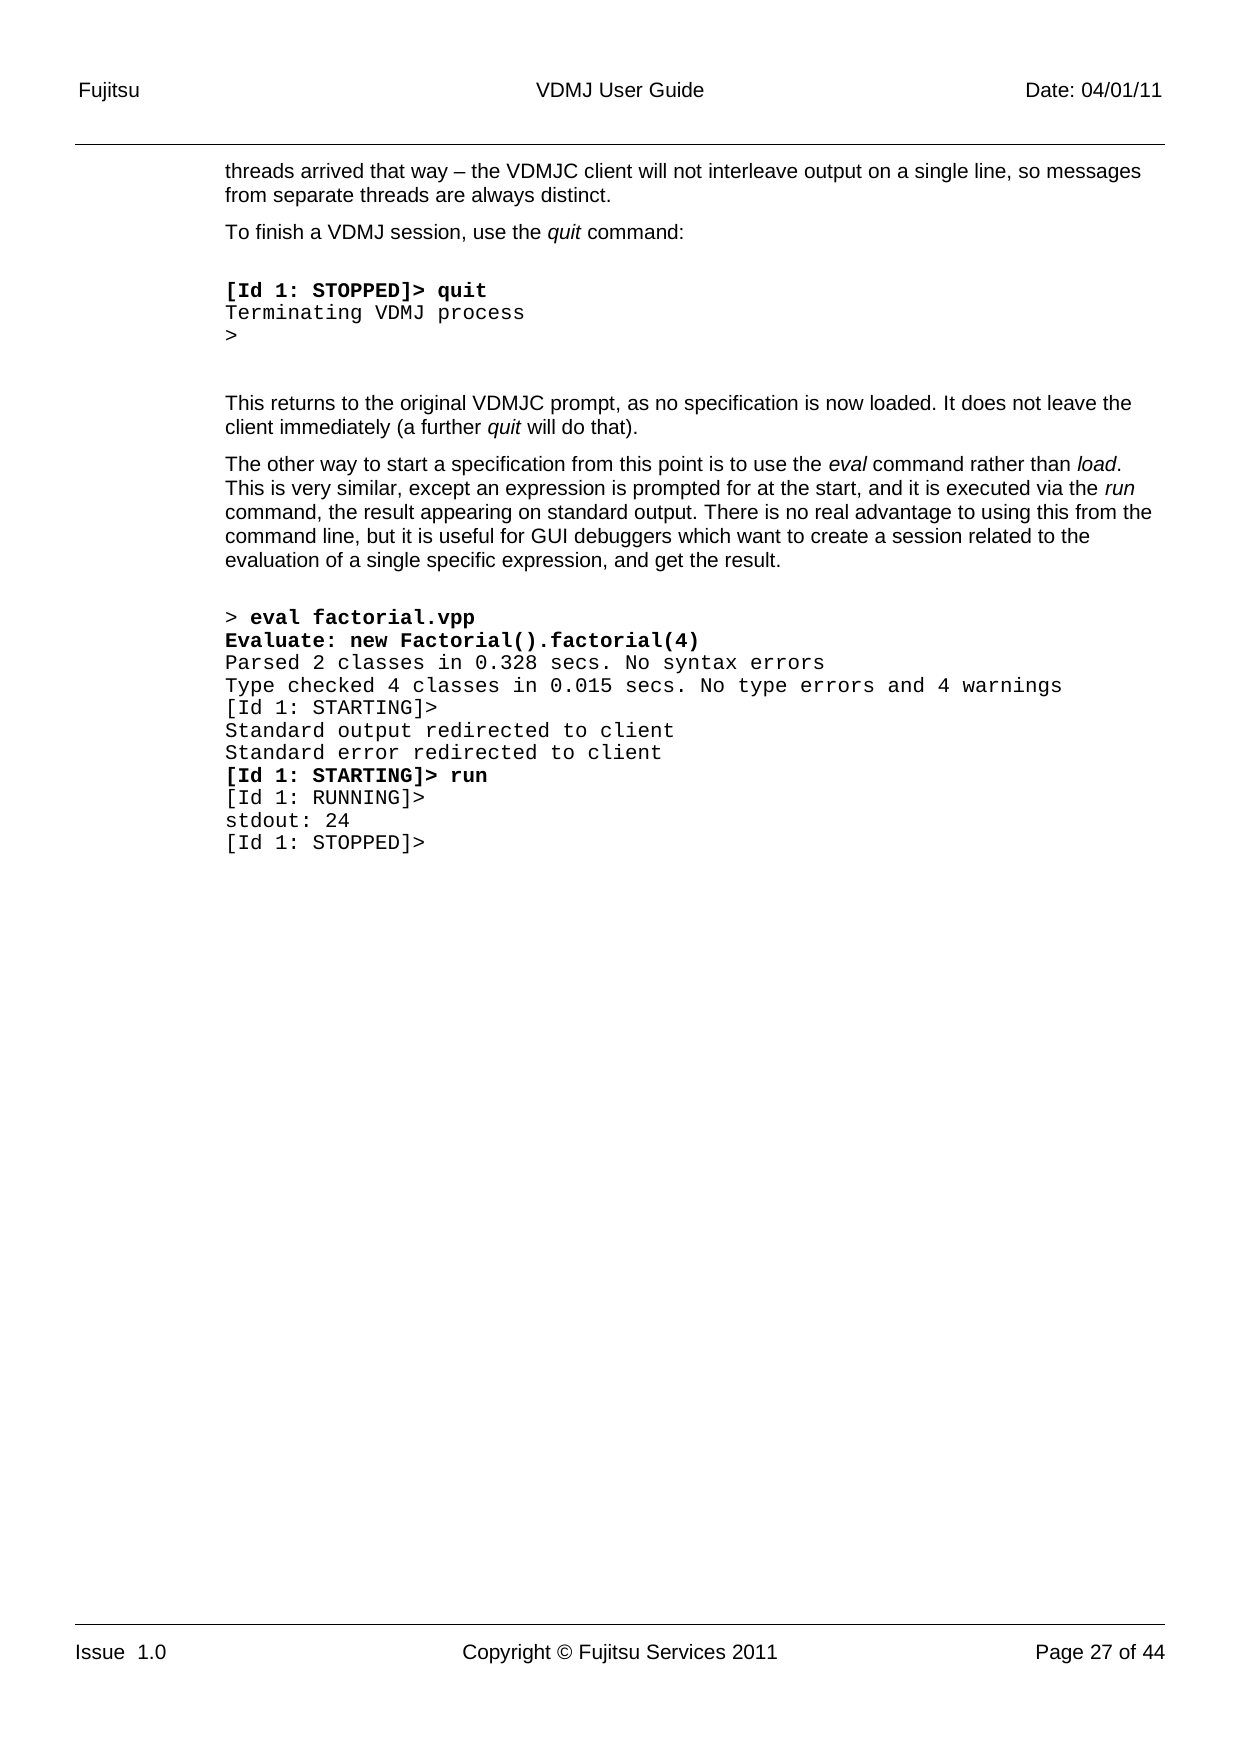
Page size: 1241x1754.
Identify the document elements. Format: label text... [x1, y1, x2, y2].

text [Id 1: STARTING]> [225, 697, 1165, 719]
text > eval factorial.vpp [225, 607, 1165, 629]
text Type checked 4 classes in 0.015 secs. No type errors and 4 warnings [225, 674, 1165, 697]
text [Id 1: RUNNING]> [225, 787, 1165, 809]
text Standard error redirected to client [225, 742, 1165, 764]
text Standard output redirected to client [225, 719, 1165, 742]
text stdout: 24 [225, 809, 1165, 832]
text [Id 1: STARTING]> run [225, 764, 1165, 787]
text To finish a VDMJ session, use the quit command: [225, 220, 1165, 244]
text [Id 1: STOPPED]> [225, 832, 1165, 854]
text The other way to start a specification from this point is to use the eval command rather than load. This is very similar, except an expression is prompted for at the start, and it is executed via the run command, the result appearing on standard output. There is no real advantage to using this from the command line, but it is useful for GUI debuggers which want to create a session related to the evaluation of a single specific expression, and get the result. [225, 452, 1165, 572]
text Parsed 2 classes in 0.328 secs. No syntax errors [225, 652, 1165, 674]
text Evaluate: new Factorial().factorial(4) [225, 629, 1165, 652]
text threads arrived that way – the VDMJC client will not interleave output on a single line, so messages from separate threads are always distinct. [225, 160, 1165, 208]
text > [225, 324, 1165, 347]
text [Id 1: STOPPED]> quit [225, 279, 1165, 302]
text Terminating VDMJ process [225, 302, 1165, 324]
text This returns to the original VDMJC prompt, as no specification is now loaded. It does not leave the client immediately (a further quit will do that). [225, 392, 1165, 439]
